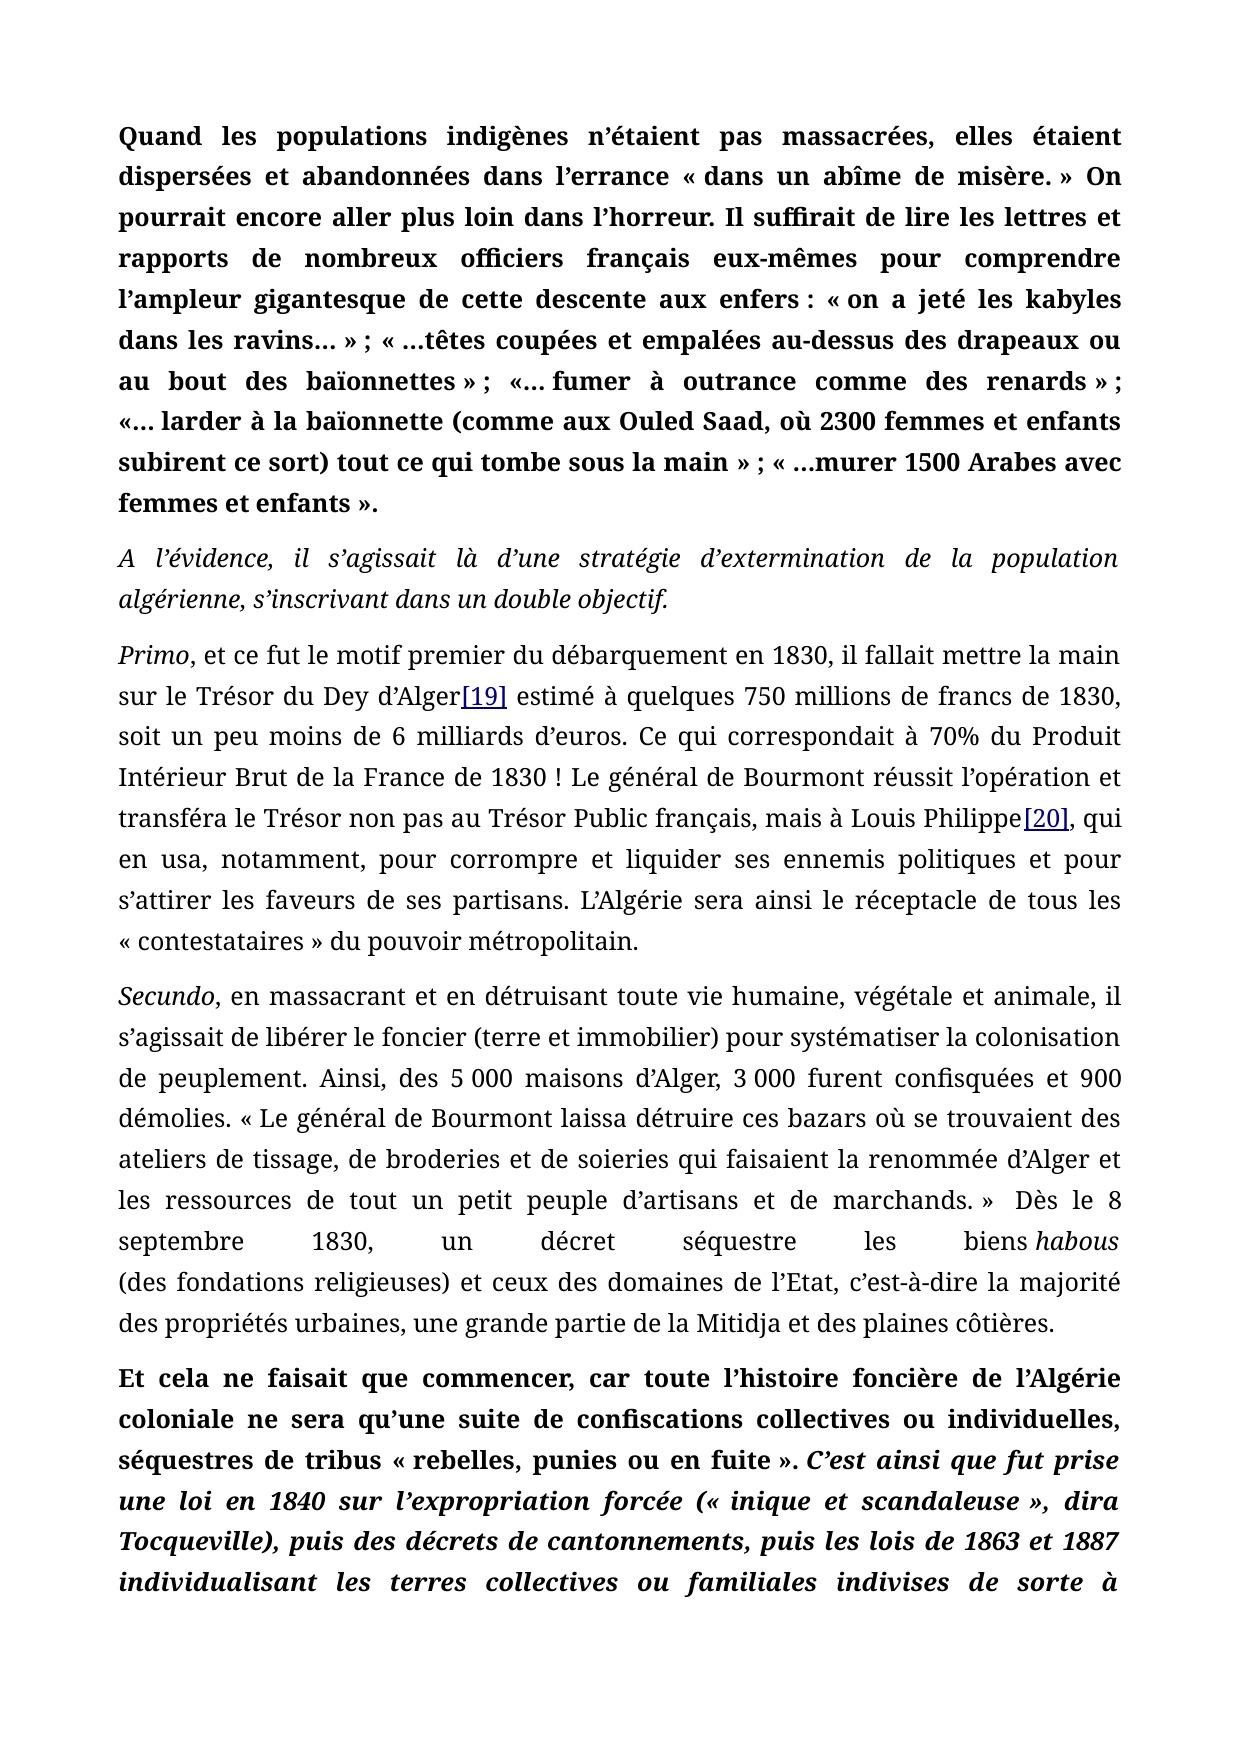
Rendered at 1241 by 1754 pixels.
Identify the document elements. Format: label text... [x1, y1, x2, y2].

text Et cela ne faisait que commencer, car toute l’histoire foncière de l’Algérie coloniale ne sera qu’une suite de confiscations collectives ou individuelles, séquestres de tribus « rebelles, punies ou en fuite ». C’est ainsi que fut prise une loi en 1840 sur l’expropriation forcée (« inique et scandaleuse », dira Tocqueville), puis des décrets de cantonnements, puis les lois de 1863 et 1887 individualisant les terres collectives ou familiales indivises de sorte à [118, 1361, 1122, 1599]
text Secundo, en massacrant et en détruisant toute vie humaine, végétale et animale, il s’agissait de libérer le foncier (terre et immobilier) pour systématiser la colonisation de peuplement. Ainsi, des 5 000 maisons d’Alger, 3 000 furent confisquées et 900 démolies. « Le général de Bourmont laissa détruire ces bazars où se trouvaient des ateliers de tissage, de broderies et de soieries qui faisaient la renommée d’Alger et les ressources de tout un petit peuple d’artisans et de marchands. » Dès le 8 septembre 1830, un décret séquestre les biens habous (des fondations religieuses) et ceux des domaines de l’Etat, c’est-à-dire la majorité des propriétés urbaines, une grande partie de la Mitidja et des plaines côtières. [118, 978, 1122, 1339]
text Primo, et ce fut le motif premier du débarquement en 1830, il fallait mettre la main sur le Trésor du Dey d’Alger[19] estimé à quelques 750 millions de francs de 1830, soit un peu moins de 6 milliards d’euros. Ce qui correspondait à 70% du Produit Intérieur Brut de la France de 1830 ! Le général de Bourmont réussit l’opération et transféra le Trésor non pas au Trésor Public français, mais à Louis Philippe[20], qui en usa, notamment, pour corrompre et liquider ses ennemis politiques et pour s’attirer les faveurs de ses partisans. L’Algérie sera ainsi le réceptacle de tous les « contestataires » du pouvoir métropolitain. [118, 637, 1122, 957]
text A l’évidence, il s’agissait là d’une stratégie d’extermination de la population algérienne, s’inscrivant dans un double objectif. [118, 541, 1122, 616]
text Quand les populations indigènes n’étaient pas massacrées, elles étaient dispersées et abandonnées dans l’errance « dans un abîme de misère. » On pourrait encore aller plus loin dans l’horreur. Il suffirait de lire les lettres et rapports de nombreux officiers français eux-mêmes pour comprendre l’ampleur gigantesque de cette descente aux enfers : « on a jeté les kabyles dans les ravins… » ; « …têtes coupées et empalées au-dessus des drapeaux ou au bout des baïonnettes » ; «… fumer à outrance comme des renards » ; «… larder à la baïonnette (comme aux Ouled Saad, où 2300 femmes et enfants subirent ce sort) tout ce qui tombe sous la main » ; « …murer 1500 Arabes avec femmes et enfants ». [118, 118, 1122, 520]
